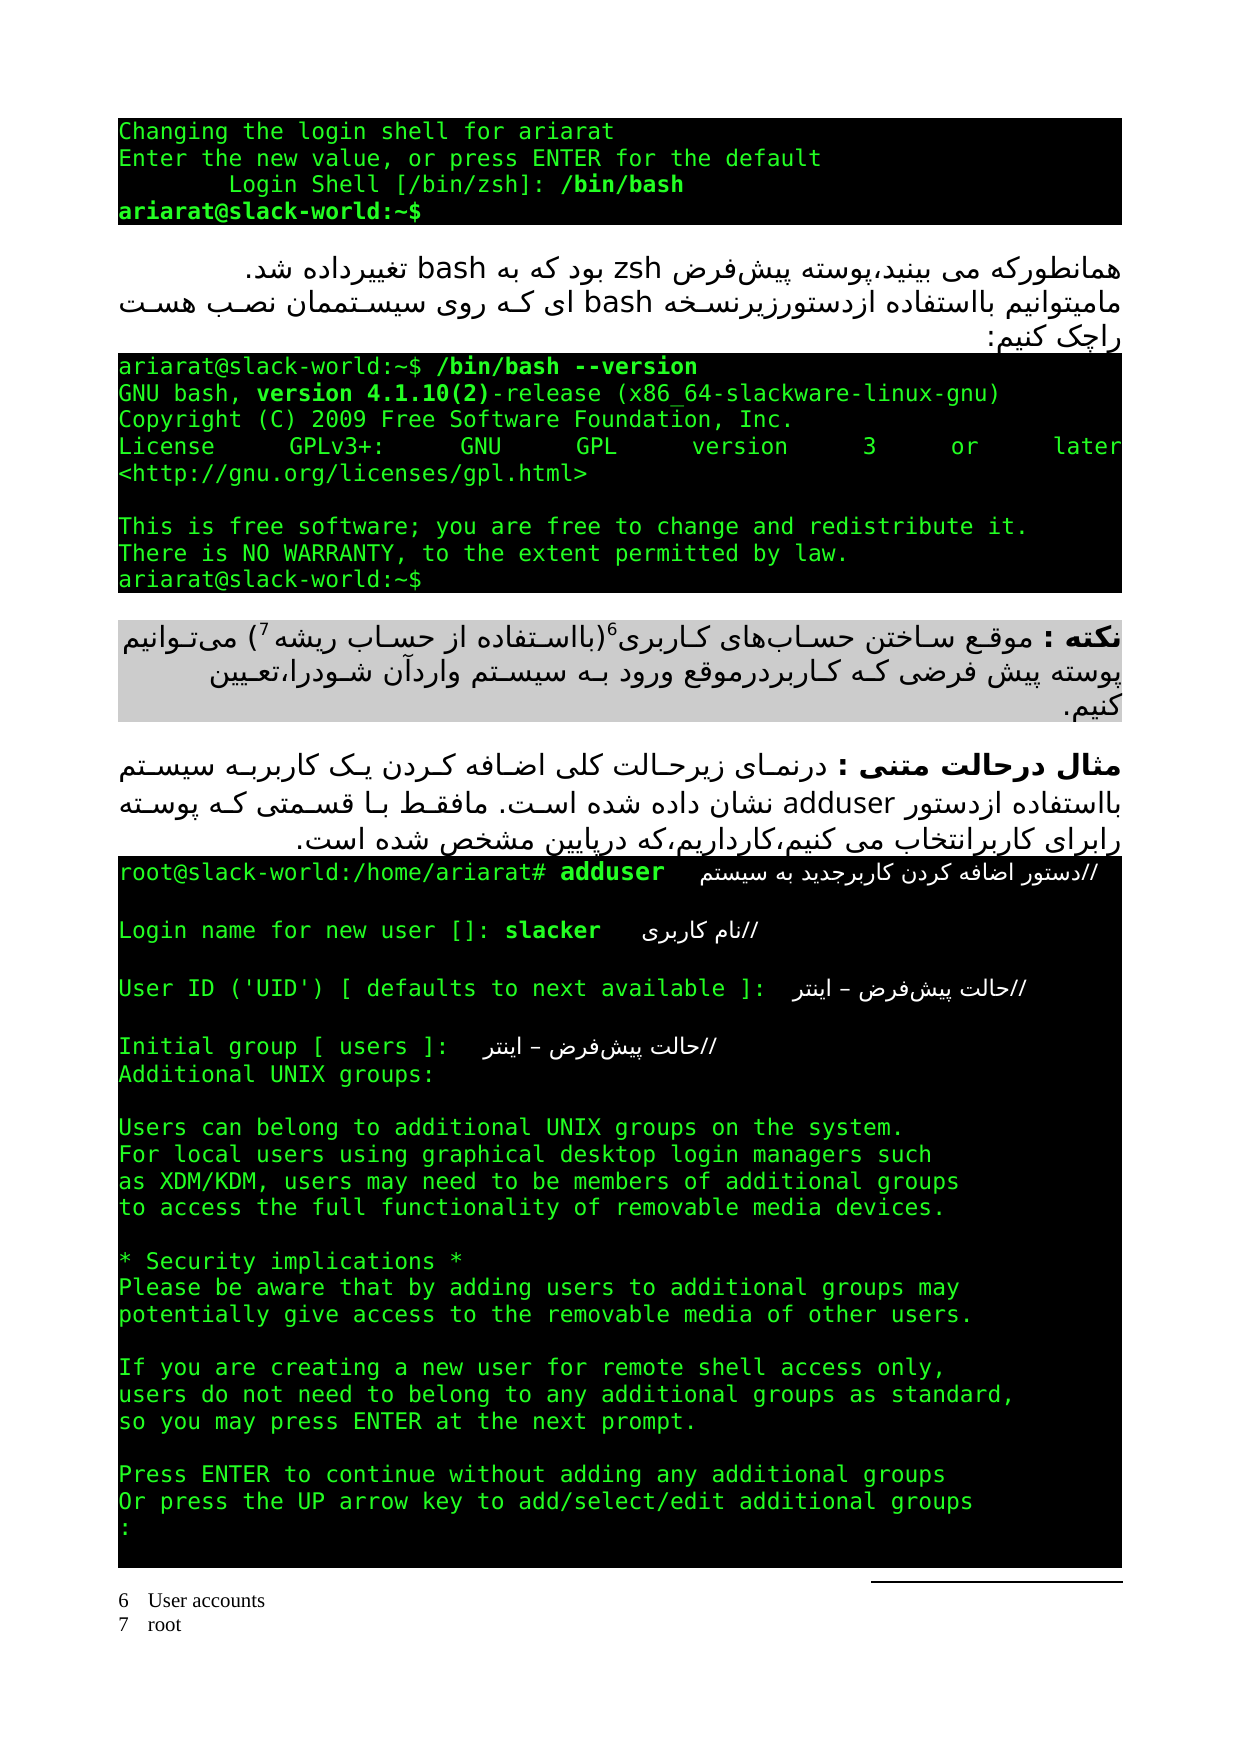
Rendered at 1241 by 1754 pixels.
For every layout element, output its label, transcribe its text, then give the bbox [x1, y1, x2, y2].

text This is free software; you are free to change and redistribute it. [118, 513, 1122, 540]
text همانطورکه می بینید،پوسته پیش‌فرض zsh بود که به bash تغییرداده شد. [118, 251, 1122, 285]
text so you may press ENTER at the next prompt. [118, 1408, 1122, 1434]
text as XDM/KDM, users may need to be members of additional groups [118, 1168, 1122, 1194]
text Login name for new user []: slacker نام کاربری// [118, 914, 1122, 945]
text Or press the UP arrow key to add/select/edit additional groups [118, 1488, 1122, 1514]
text GNU bash, version 4.1.10(2)-release (x86_64-slackware-linux-gnu) [118, 380, 1122, 407]
text Initial group [ users ]: حالت پیش‌فرض – اینتر// [118, 1030, 1122, 1061]
text to access the full functionality of removable media devices. [118, 1194, 1122, 1221]
text Additional UNIX groups: [118, 1061, 1122, 1088]
text There is NO WARRANTY, to the extent permitted by law. [118, 540, 1122, 567]
text Users can belong to additional UNIX groups on the system. [118, 1114, 1122, 1141]
text Please be aware that by adding users to additional groups may [118, 1274, 1122, 1301]
text * Security implications * [118, 1248, 1122, 1274]
text ariarat@slack-world:~$ [118, 567, 1122, 593]
text User accounts [118, 1588, 1122, 1612]
text If you are creating a new user for remote shell access only, [118, 1354, 1122, 1381]
text ariarat@slack-world:~$ /bin/bash --version [118, 353, 1122, 380]
text root [118, 1612, 1122, 1636]
text Press ENTER to continue without adding any additional groups [118, 1461, 1122, 1488]
text root@slack-world:/home/ariarat# adduser دستور اضافه کردن کاربرجدید به سیستم// [118, 856, 1122, 887]
text : [118, 1514, 1122, 1541]
text User ID ('UID') [ defaults to next available ]: حالت پیش‌فرض – اینتر// [118, 972, 1122, 1003]
text For local users using graphical desktop login managers such [118, 1141, 1122, 1168]
text مامیتوانیم بااستفاده ازدستورزیرنسخه bash ای که روی سیستممان نصب هست راچک کنیم: [118, 285, 1122, 353]
text Enter the new value, or press ENTER for the default [118, 145, 1122, 171]
text License GPLv3+: GNU GPL version 3 or later <http://gnu.org/licenses/gpl.html> [118, 433, 1122, 487]
text ariarat@slack-world:~$ [118, 198, 1122, 225]
text نکته : موقع ساختن حساب‌های کاربری(بااستفاده از حساب ریشه) می‌توانیم پوسته پیش فرضی که کاربردرموقع ورود به سیستم واردآن شودرا،تعیین کنیم. [118, 620, 1122, 722]
text Login Shell [/bin/zsh]: /bin/bash [118, 171, 1122, 198]
text Changing the login shell for ariarat [118, 118, 1122, 145]
text potentially give access to the removable media of other users. [118, 1301, 1122, 1328]
text مثال درحالت متنی : درنمای زیرحالت کلی اضافه کردن یک کاربربه سیستم بااستفاده ازدستور adduser نشان داده شده است. مافقط با قسمتی که پوسته رابرای کاربرانتخاب می کنیم،کارداریم،که درپایین مشخص شده است. [118, 748, 1122, 856]
text users do not need to belong to any additional groups as standard, [118, 1381, 1122, 1408]
text Copyright (C) 2009 Free Software Foundation, Inc. [118, 407, 1122, 433]
